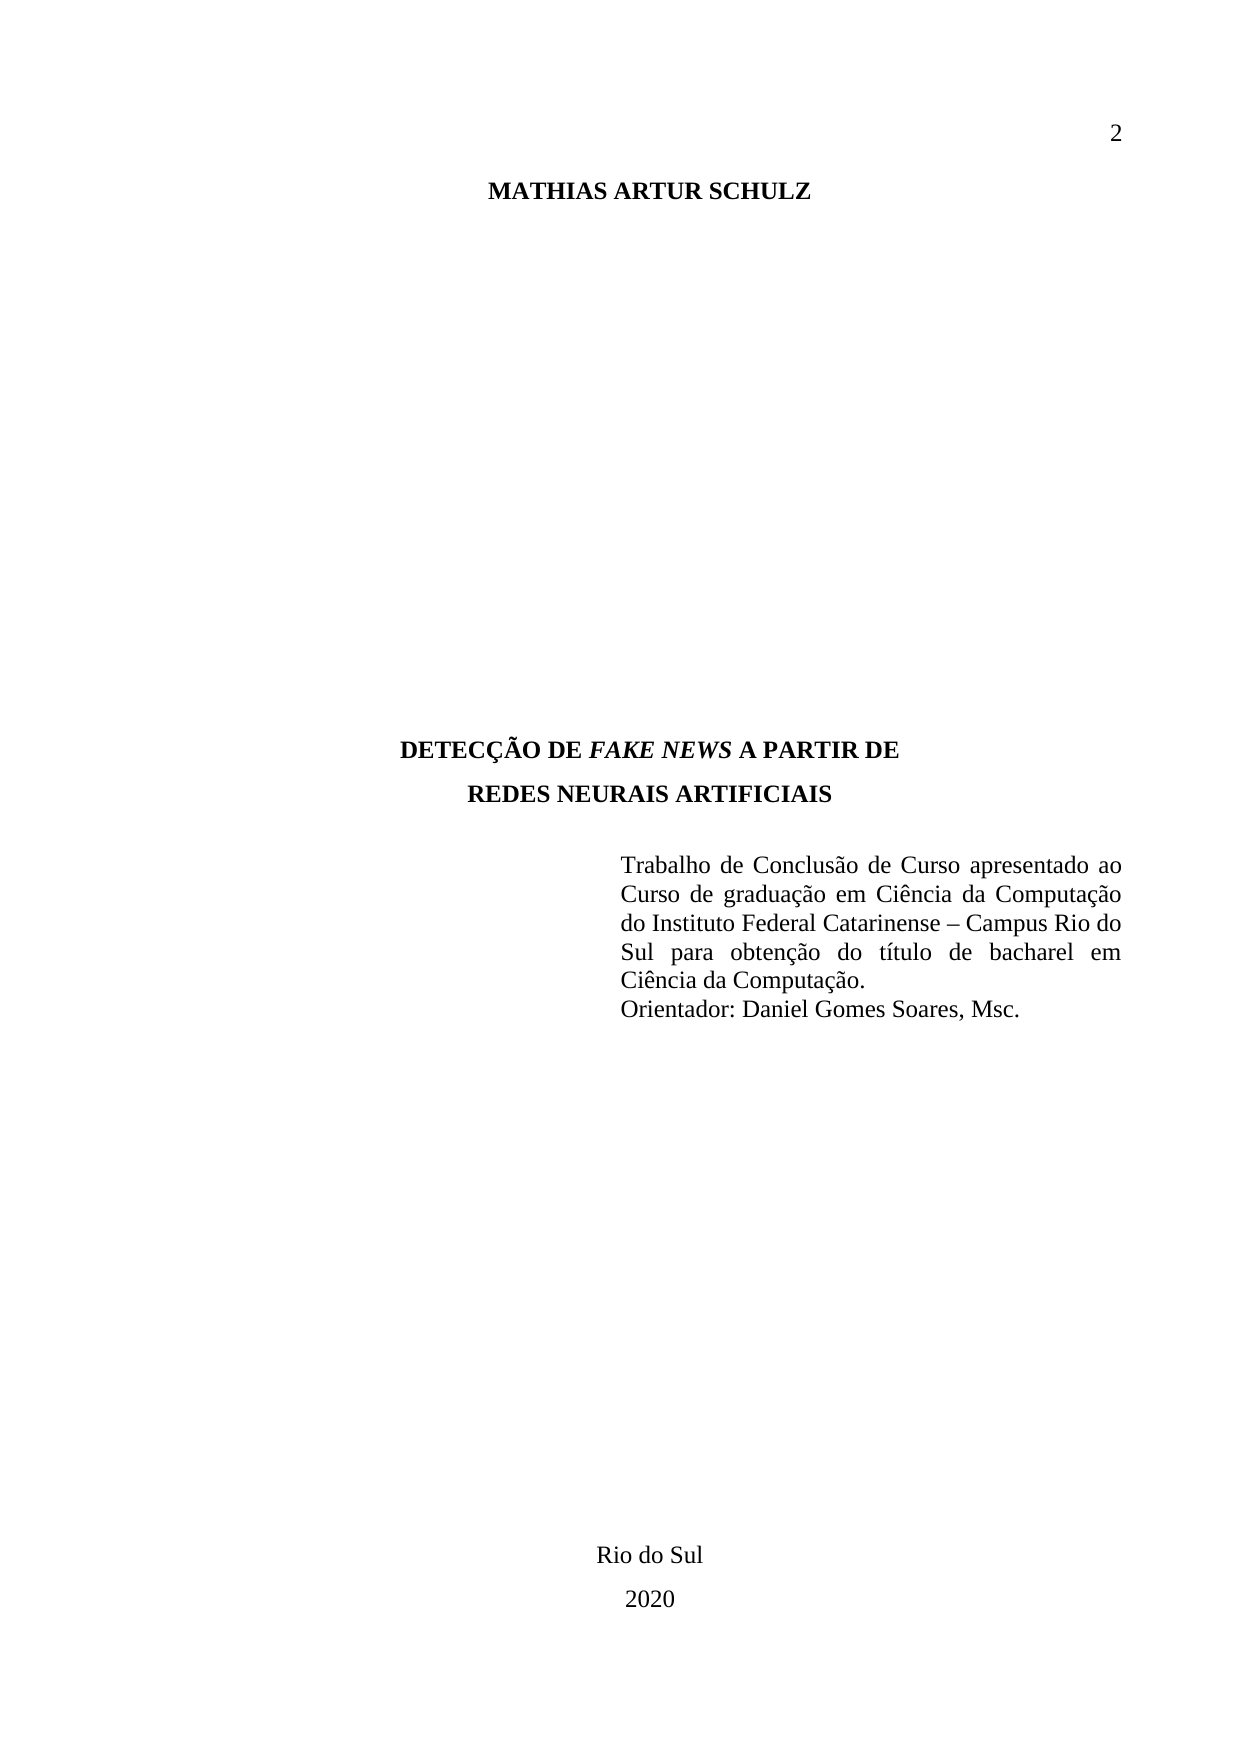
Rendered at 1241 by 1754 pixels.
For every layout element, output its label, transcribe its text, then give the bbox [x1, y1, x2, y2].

text MATHIAS ARTUR SCHULZ [177, 176, 1122, 205]
text 2020 [177, 1584, 1122, 1612]
text DETECÇÃO DE FAKE NEWS A PARTIR DE [177, 736, 1122, 764]
text REDES NEURAIS ARTIFICIAIS [177, 779, 1122, 807]
text Trabalho de Conclusão de Curso apresentado ao Curso de graduação em Ciência da Computação do Instituto Federal Catarinense – Campus Rio do Sul para obtenção do título de bacharel em Ciência da Computação. [620, 851, 1122, 994]
text Rio do Sul [177, 1541, 1122, 1569]
text Orientador: Daniel Gomes Soares, Msc. [620, 994, 1122, 1023]
